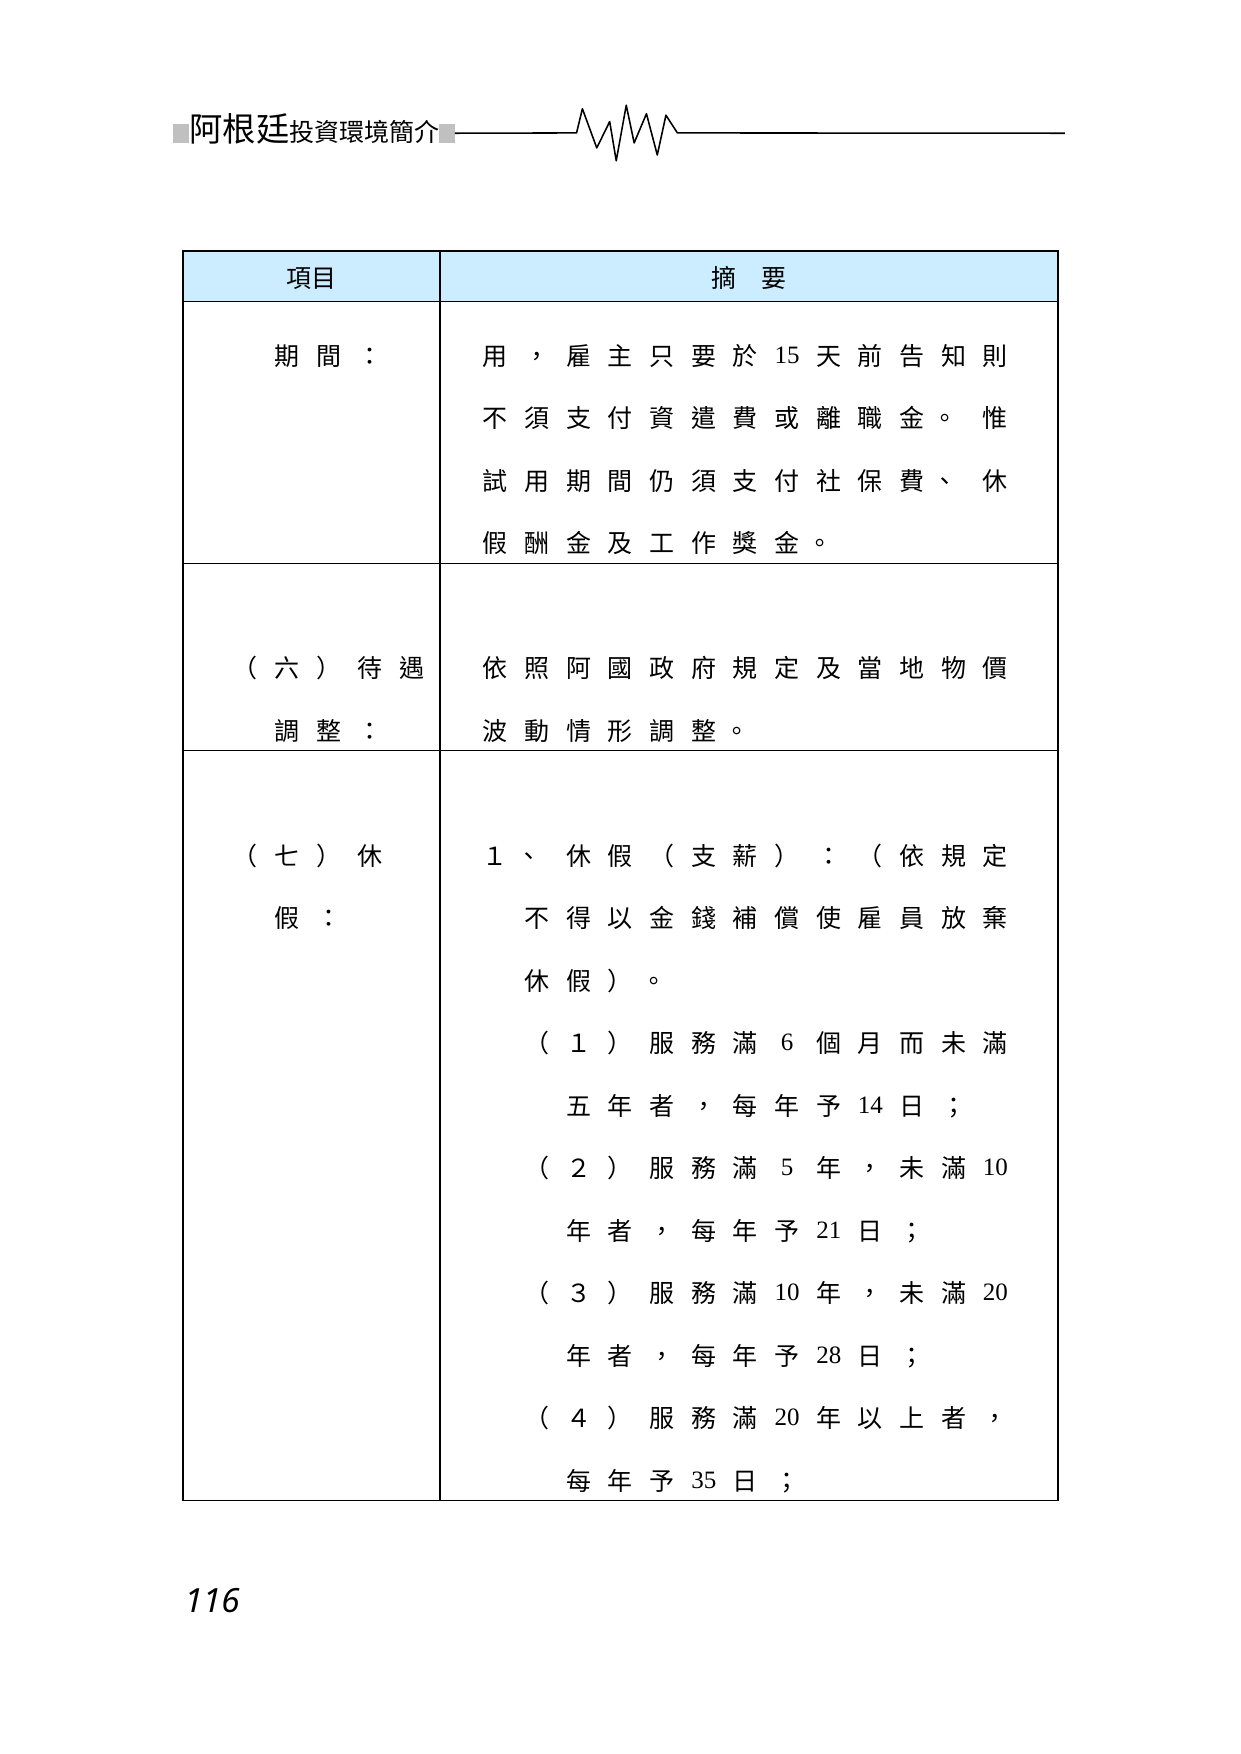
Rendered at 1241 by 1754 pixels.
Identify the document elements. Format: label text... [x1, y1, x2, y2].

table_cell （六）待遇調整： [184, 564, 439, 750]
table_cell 用，雇主只要於15天前告知則不須支付資遣費或離職金。惟試用期間仍須支付社保費、休假酬金及工作獎金。 [441, 302, 1057, 563]
table_header 項目 [184, 252, 439, 301]
table_cell １、休假（支薪）：（依規定不得以金錢補償使雇員放棄休假）。 （１）服務滿6個月而未滿五年者，每年予14日； （２）服務滿5年，未滿10年者，每年予21日； （３）服務滿10年，未滿20年者，每年予28日； （４）服務滿20年以上者，每年予35日； [441, 751, 1057, 1500]
table_cell 依照阿國政府規定及當地物價波動情形調整。 [441, 564, 1057, 750]
table_cell 期間： [184, 302, 439, 563]
table_cell （七）休假： [184, 751, 439, 1500]
table_header 摘 要 [441, 252, 1057, 301]
